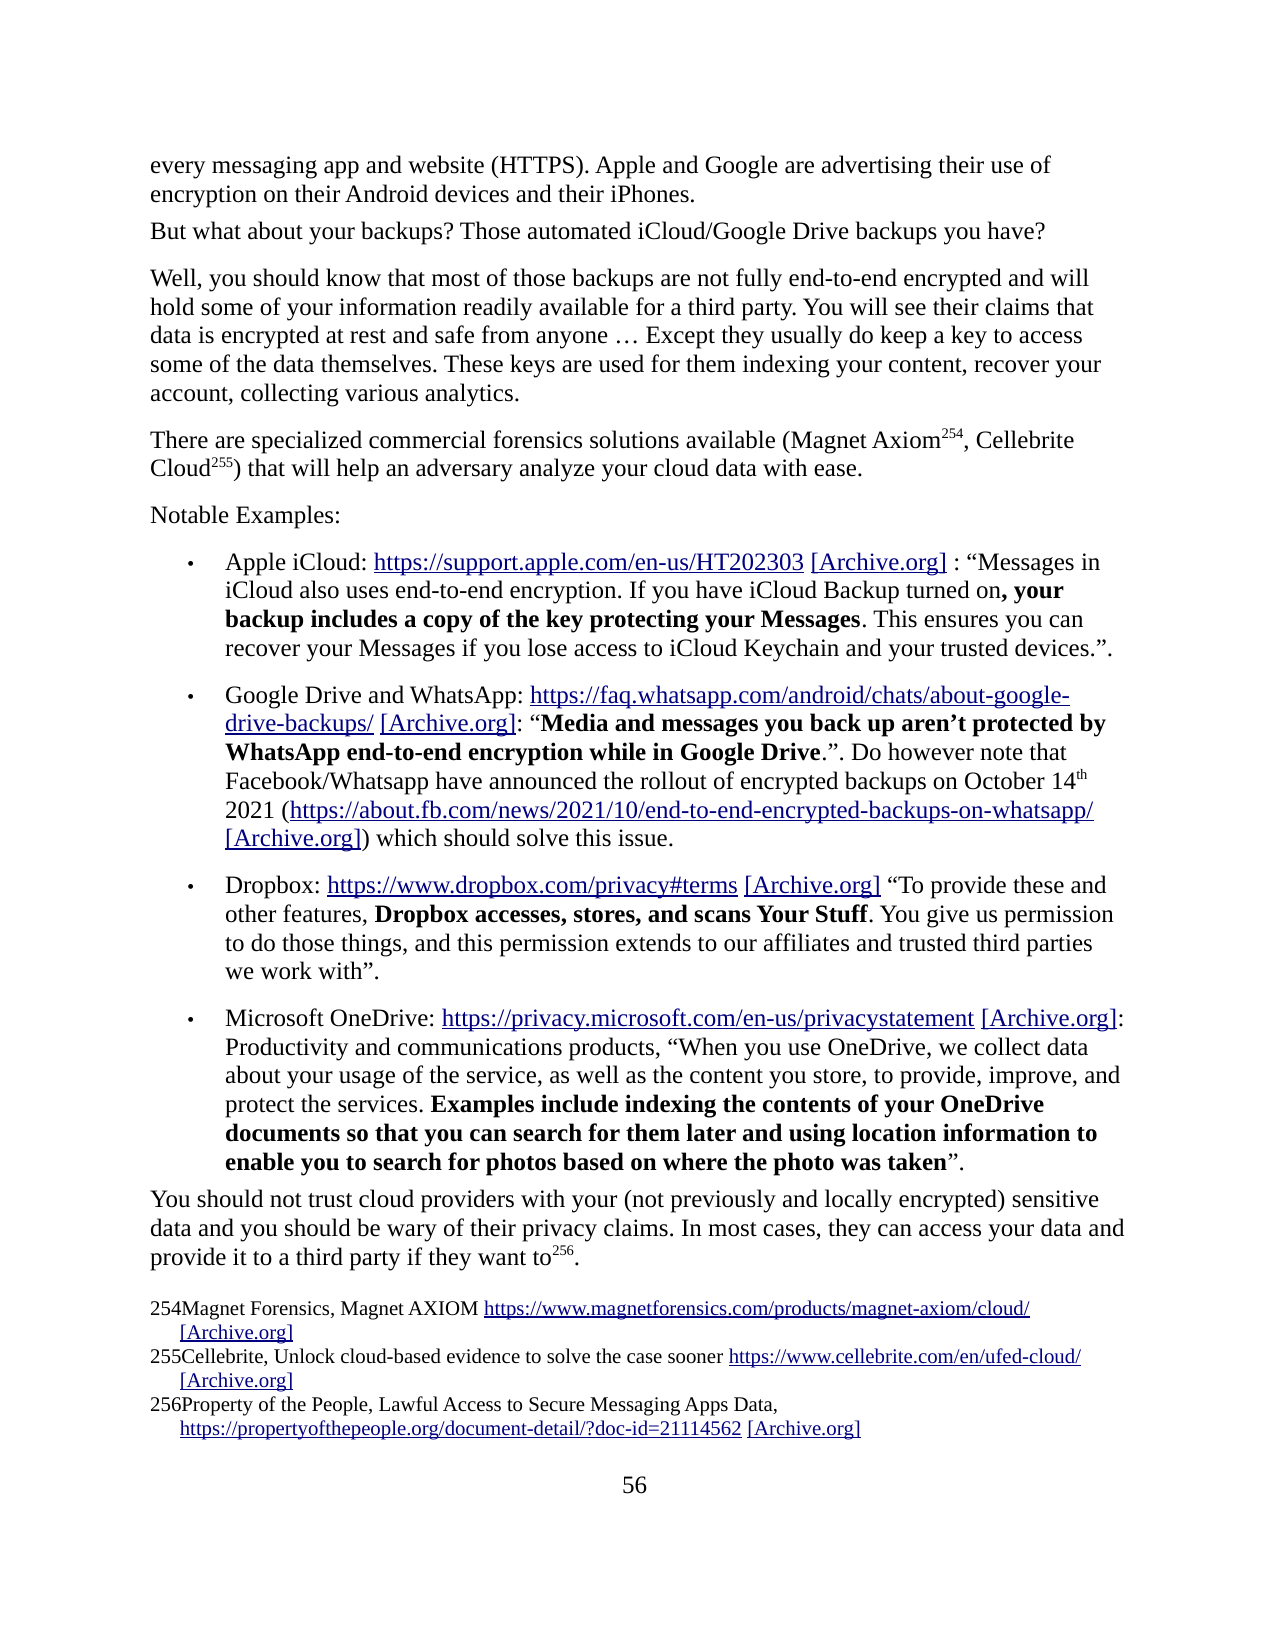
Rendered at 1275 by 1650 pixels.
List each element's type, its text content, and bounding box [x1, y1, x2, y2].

text Magnet Forensics, Magnet AXIOM https://www.magnetforensics.com/products/magnet-axiom/cloud/ [Archive.org] [150, 1296, 1125, 1344]
list Google Drive and WhatsApp: https://faq.whatsapp.com/android/chats/about-google-drive-backups/ [Archive.org]: “Media and messages you back up aren’t protected by WhatsApp end-to-end encryption while in Google Drive.”. Do however note that Facebook/Whatsapp have announced the rollout of encrypted backups on October 14th 2021 (https://about.fb.com/news/2021/10/end-to-end-encrypted-backups-on-whatsapp/ [Archive.org]) which should solve this issue. [187, 680, 1125, 852]
text You should not trust cloud providers with your (not previously and locally encrypted) sensitive data and you should be wary of their privacy claims. In most cases, they can access your data and provide it to a third party if they want to. [150, 1184, 1125, 1271]
text There are specialized commercial forensics solutions available (Magnet Axiom, Cellebrite Cloud) that will help an adversary analyze your cloud data with ease. [150, 425, 1125, 482]
list Apple iCloud: https://support.apple.com/en-us/HT202303 [Archive.org] : “Messages in iCloud also uses end-to-end encryption. If you have iCloud Backup turned on, your backup includes a copy of the key protecting your Messages. This ensures you can recover your Messages if you lose access to iCloud Keychain and your trusted devices.”. [187, 547, 1125, 662]
text Property of the People, Lawful Access to Secure Messaging Apps Data, https://propertyofthepeople.org/document-detail/?doc-id=21114562 [Archive.org] [150, 1392, 1125, 1440]
text Well, you should know that most of those backups are not fully end-to-end encrypted and will hold some of your information readily available for a third party. You will see their claims that data is encrypted at rest and safe from anyone … Except they usually do keep a key to access some of the data themselves. These keys are used for them indexing your content, recover your account, collecting various analytics. [150, 263, 1125, 407]
text Notable Examples: [150, 500, 1125, 529]
list Dropbox: https://www.dropbox.com/privacy#terms [Archive.org] “To provide these and other features, Dropbox accesses, stores, and scans Your Stuff. You give us permission to do those things, and this permission extends to our affiliates and trusted third parties we work with”. [187, 870, 1125, 985]
text every messaging app and website (HTTPS). Apple and Google are advertising their use of encryption on their Android devices and their iPhones. [150, 150, 1125, 207]
list Microsoft OneDrive: https://privacy.microsoft.com/en-us/privacystatement [Archive.org]: Productivity and communications products, “When you use OneDrive, we collect data about your usage of the service, as well as the content you store, to provide, improve, and protect the services. Examples include indexing the contents of your OneDrive documents so that you can search for them later and using location information to enable you to search for photos based on where the photo was taken”. [187, 1003, 1125, 1176]
text But what about your backups? Those automated iCloud/Google Drive backups you have? [150, 216, 1125, 245]
text Cellebrite, Unlock cloud-based evidence to solve the case sooner https://www.cellebrite.com/en/ufed-cloud/ [Archive.org] [150, 1344, 1125, 1392]
